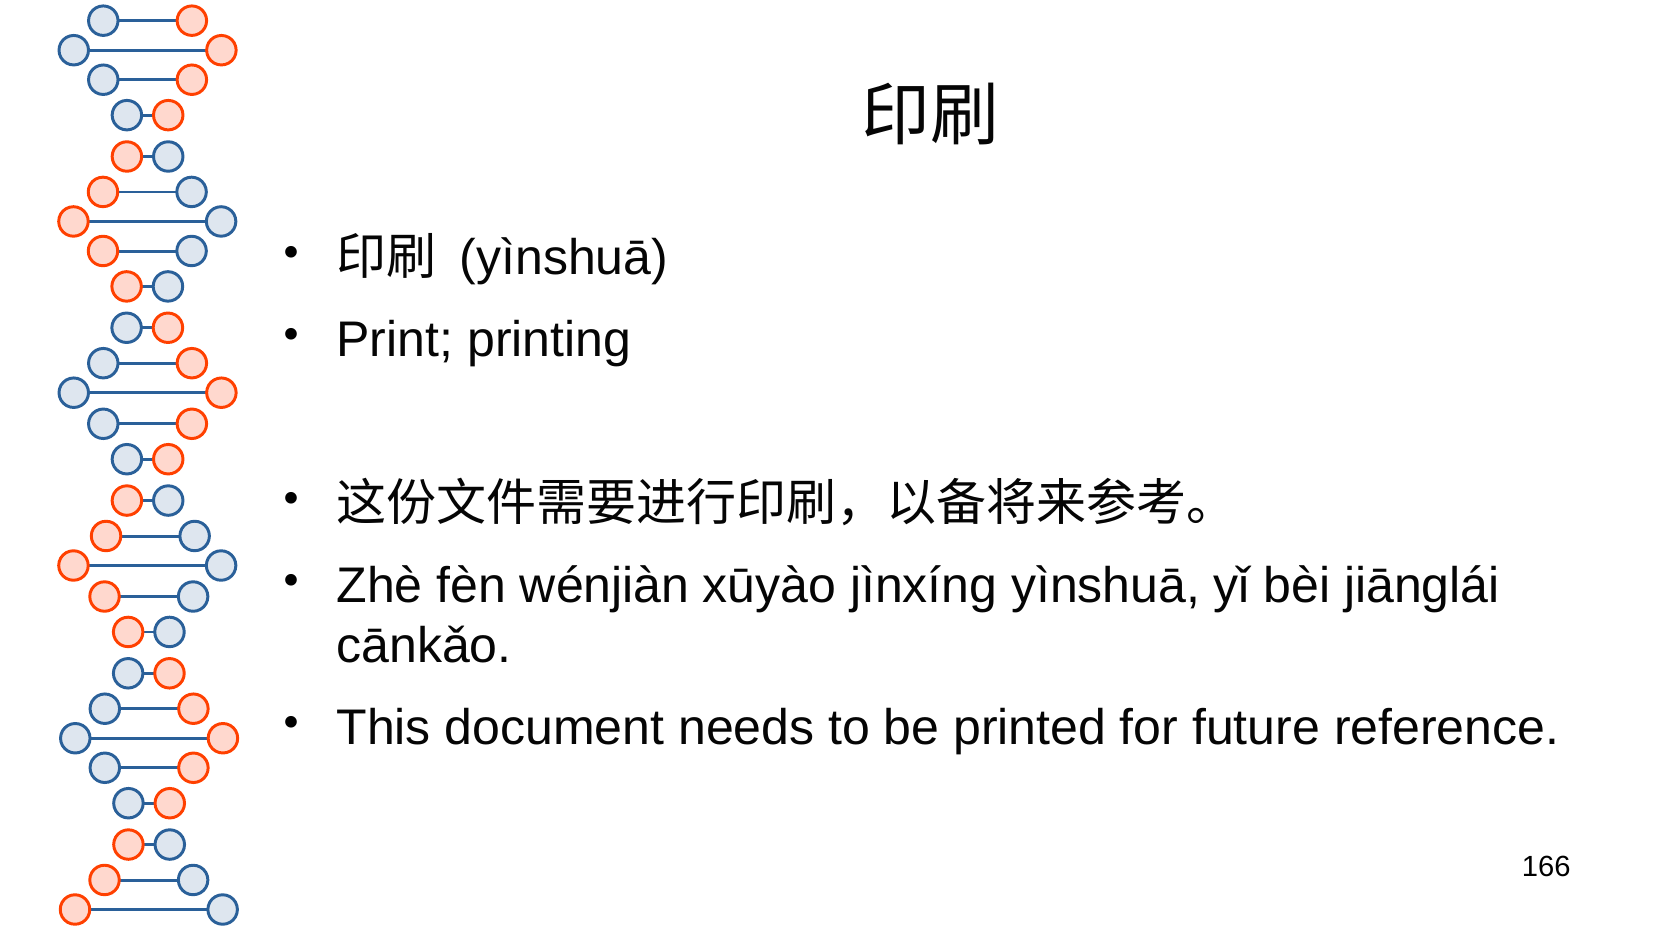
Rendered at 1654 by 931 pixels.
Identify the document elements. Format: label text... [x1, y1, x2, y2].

list 印刷 (yìnshuā) Print; printing 这份文件需要进行印刷，以备将来参考。 Zhè fèn wénjiàn xūyào jìnxíng yìnshuā, yǐ bèi jiānglái cānkǎo. This document needs to be printed for future reference. [265, 224, 1595, 764]
title 印刷 [265, 35, 1595, 189]
